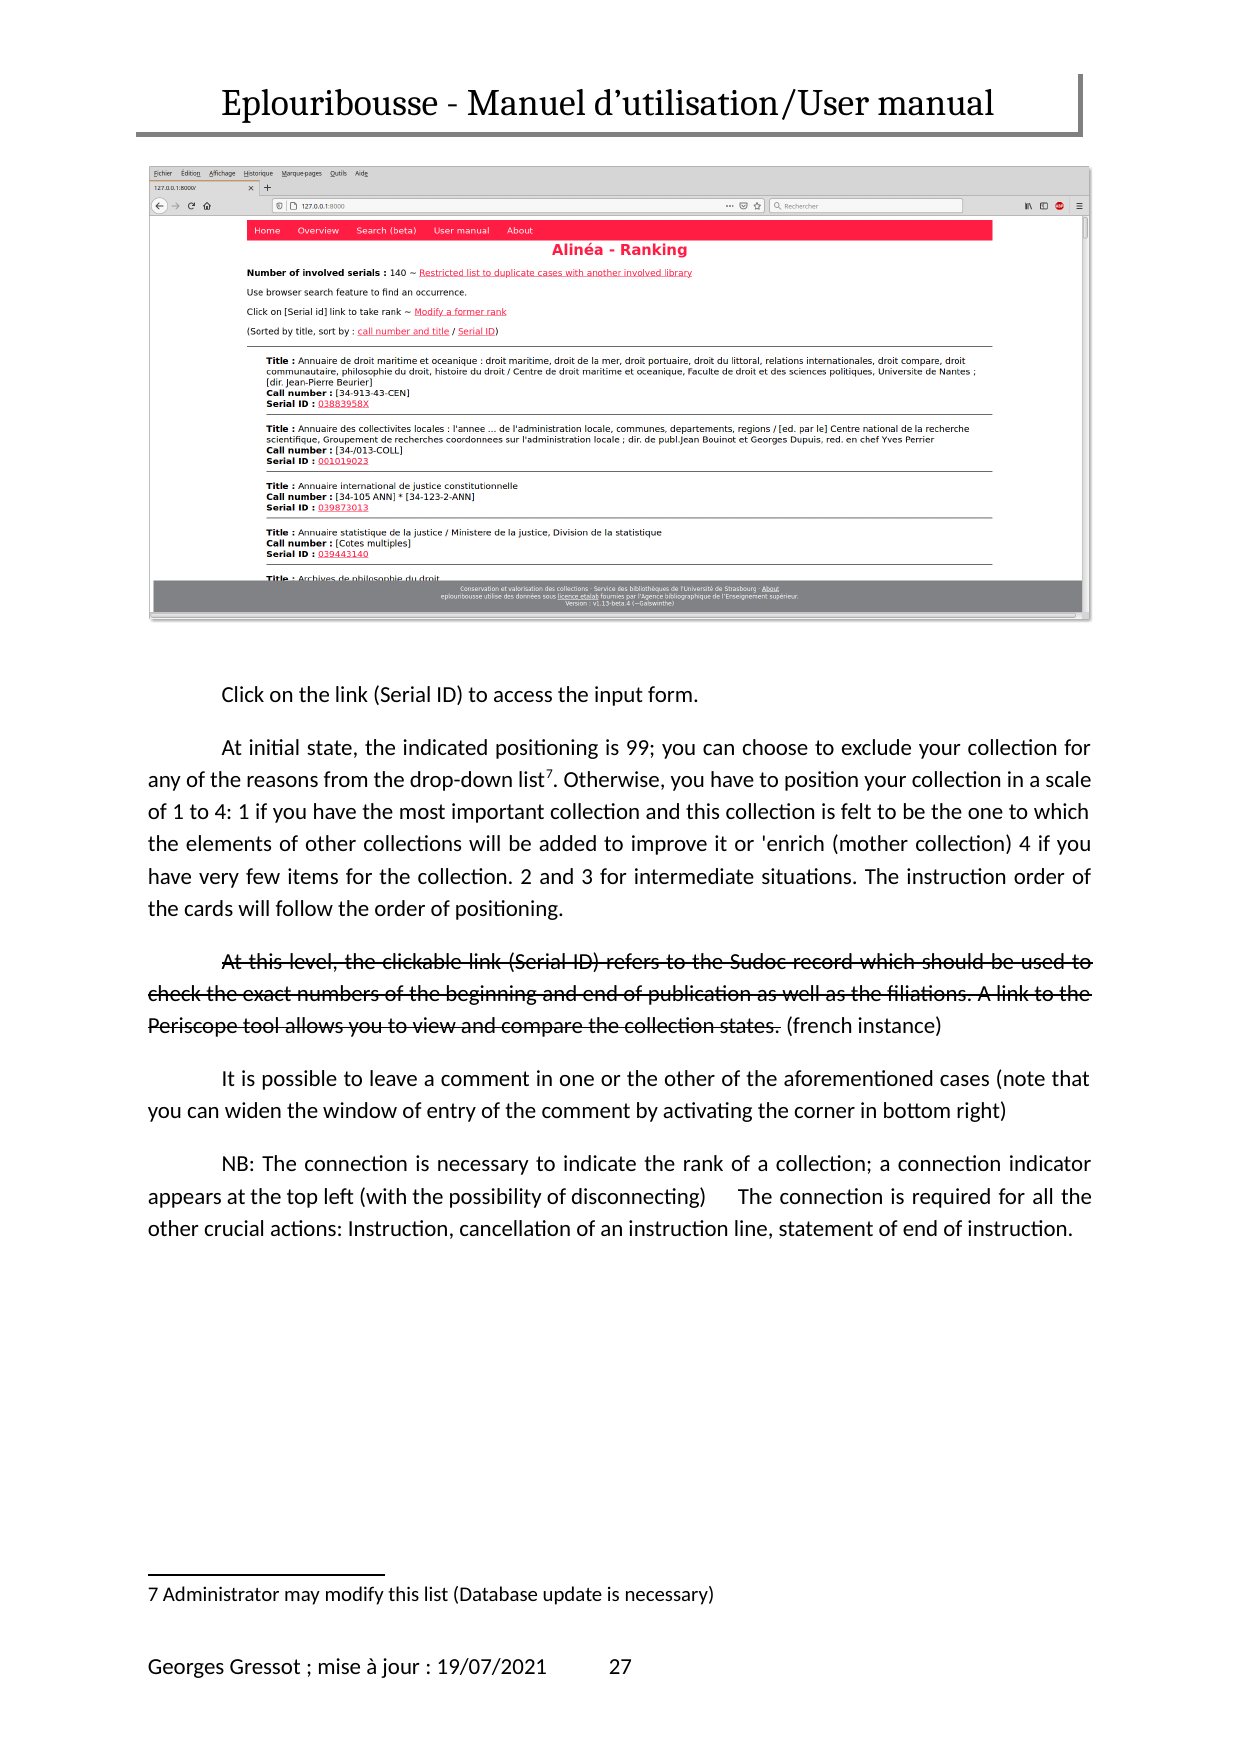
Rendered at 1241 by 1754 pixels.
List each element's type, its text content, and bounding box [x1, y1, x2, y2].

text NB: The connection is necessary to indicate the rank of a collection; a connection indicator appears at the top left (with the possibility of disconnecting) The connection is required for all the other crucial actions: Instruction, cancellation of an instruction line, statement of end of instruction. [148, 1149, 1093, 1242]
text Click on the link (Serial ID) to access the input form. [148, 680, 1093, 708]
text At initial state, the indicated positioning is 99; you can choose to exclude your collection for any of the reasons from the drop-down list. Otherwise, you have to position your collection in a scale of 1 to 4: 1 if you have the most important collection and this collection is felt to be the one to which the elements of other collections will be added to improve it or 'enrich (mother collection) 4 if you have very few items for the collection. 2 and 3 for intermediate situations. The instruction order of the cards will follow the order of positioning. [148, 733, 1093, 922]
picture [147, 164, 1093, 623]
text It is possible to leave a comment in one or the other of the aforementioned cases (note that you can widen the window of entry of the comment by activating the corner in bottom right) [148, 1064, 1093, 1124]
text Administrator may modify this list (Database update is necessary) [148, 1581, 1093, 1606]
text At this level, the clickable link (Serial ID) refers to the Sudoc record which should be used to check the exact numbers of the beginning and end of publication as well as the filiations. A link to the Periscope tool allows you to view and compare the collection states. (french instance) [148, 947, 1093, 1039]
